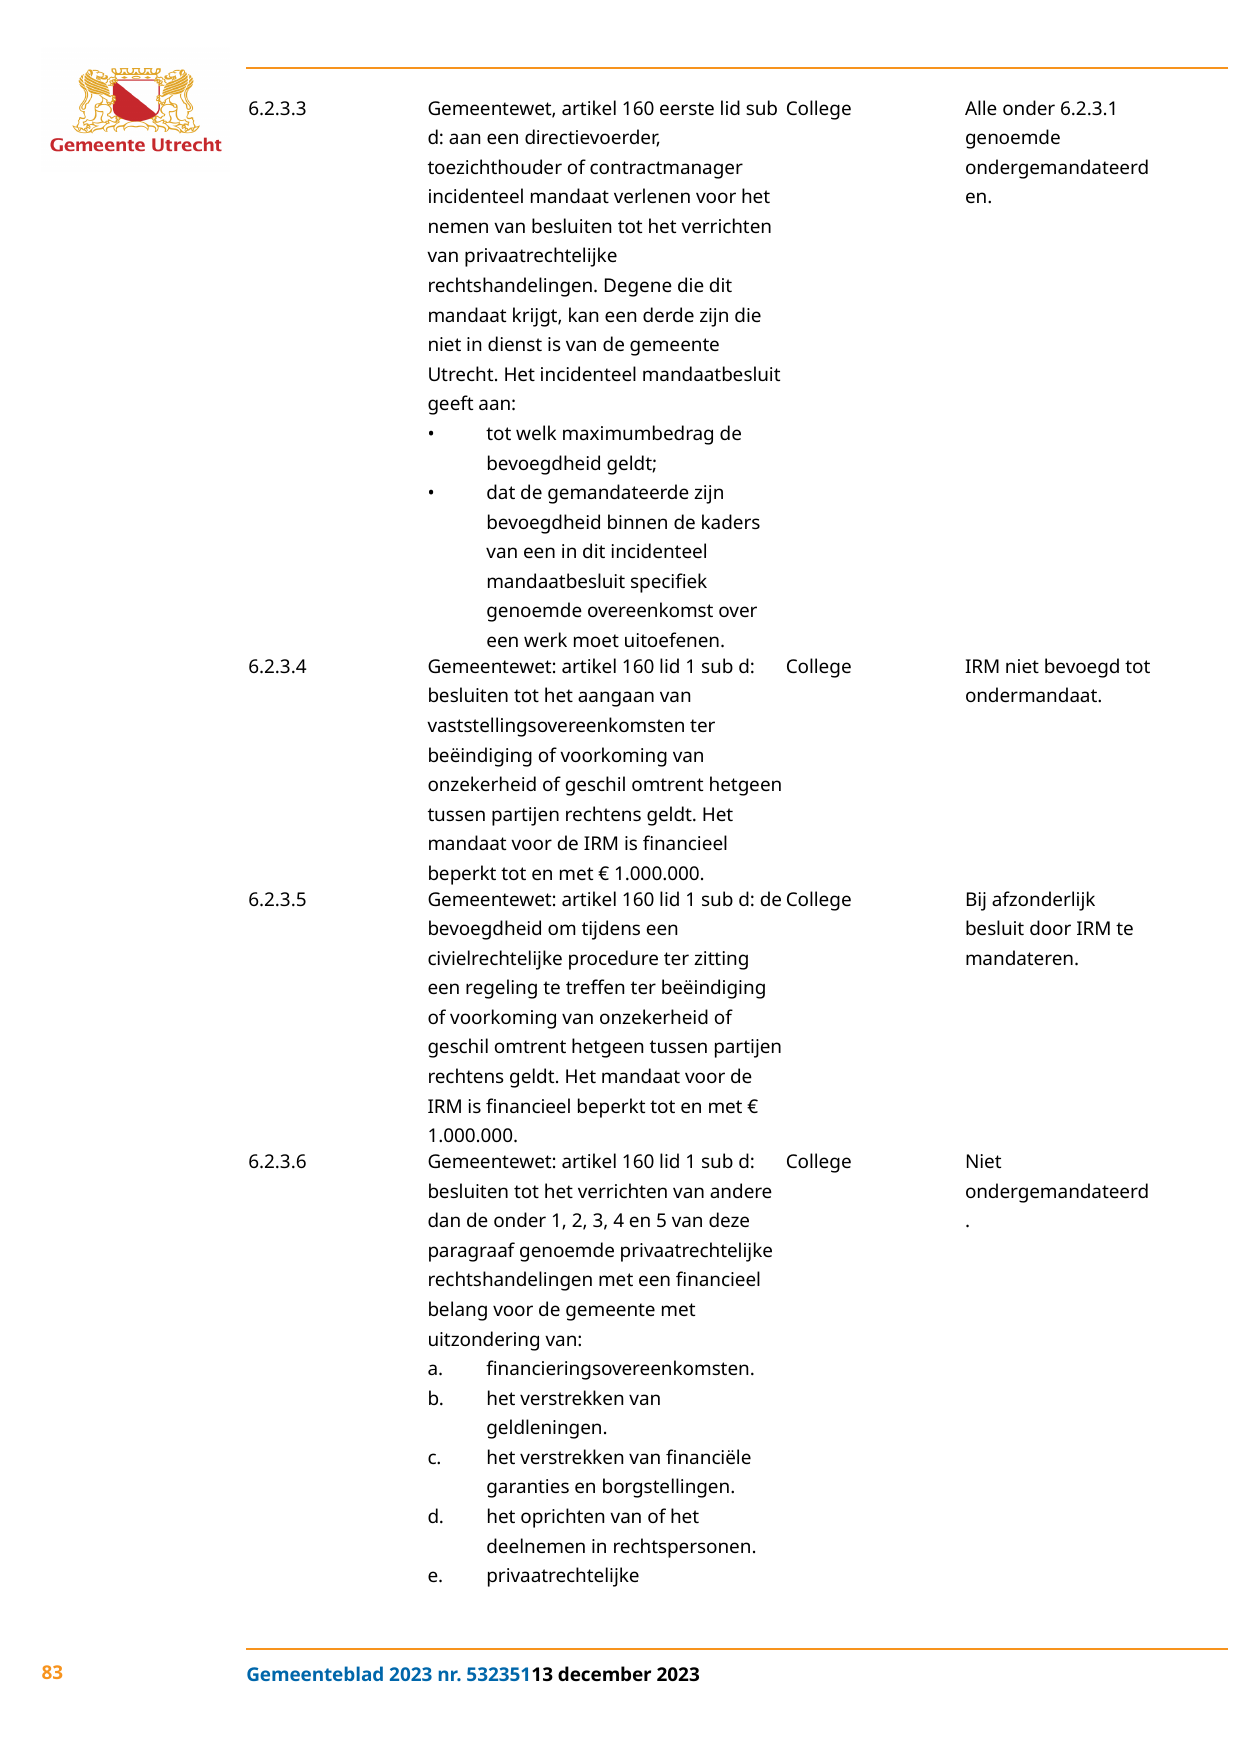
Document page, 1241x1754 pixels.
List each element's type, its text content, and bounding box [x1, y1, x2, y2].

table_cell Niet ondergemandateerd. [965, 1148, 1152, 1588]
table_cell 6.2.3.6 [248, 1148, 427, 1588]
table_cell 6.2.3.5 [248, 886, 427, 1148]
table_cell Alle onder 6.2.3.1 genoemde ondergemandateerden. [965, 95, 1152, 653]
table_cell College [786, 95, 965, 653]
table_cell Bij afzonderlijk besluit door IRM te mandateren. [965, 886, 1152, 1148]
table_cell College [786, 1148, 965, 1588]
table_cell College [786, 653, 965, 886]
table_cell Gemeentewet: artikel 160 lid 1 sub d: besluiten tot het verrichten van andere dan de onder 1, 2, 3, 4 en 5 van deze paragraaf genoemde privaatrechtelijke rechtshandelingen met een financieel belang voor de gemeente met uitzondering van: financieringsovereenkomsten. het verstrekken van geldleningen. het verstrekken van financiële garanties en borgstellingen. het oprichten van of het deelnemen in rechtspersonen. privaatrechtelijke [427, 1148, 786, 1588]
table_cell 6.2.3.4 [248, 653, 427, 886]
table_cell Gemeentewet, artikel 160 eerste lid sub d: aan een directievoerder, toezichthouder of contractmanager incidenteel mandaat verlenen voor het nemen van besluiten tot het verrichten van privaatrechtelijke rechtshandelingen. Degene die dit mandaat krijgt, kan een derde zijn die niet in dienst is van de gemeente Utrecht. Het incidenteel mandaatbesluit geeft aan: tot welk maximumbedrag de bevoegdheid geldt; dat de gemandateerde zijn bevoegdheid binnen de kaders van een in dit incidenteel mandaatbesluit specifiek genoemde overeenkomst over een werk moet uitoefenen. [427, 95, 786, 653]
table_cell College [786, 886, 965, 1148]
table_cell 6.2.3.3 [248, 95, 427, 653]
picture [41, 47, 231, 172]
table_cell IRM niet bevoegd tot ondermandaat. [965, 653, 1152, 886]
table_cell Gemeentewet: artikel 160 lid 1 sub d: de bevoegdheid om tijdens een civielrechtelijke procedure ter zitting een regeling te treffen ter beëindiging of voorkoming van onzekerheid of geschil omtrent hetgeen tussen partijen rechtens geldt. Het mandaat voor de IRM is financieel beperkt tot en met € 1.000.000. [427, 886, 786, 1148]
table_cell Gemeentewet: artikel 160 lid 1 sub d: besluiten tot het aangaan van vaststellingsovereenkomsten ter beëindiging of voorkoming van onzekerheid of geschil omtrent hetgeen tussen partijen rechtens geldt. Het mandaat voor de IRM is financieel beperkt tot en met € 1.000.000. [427, 653, 786, 886]
